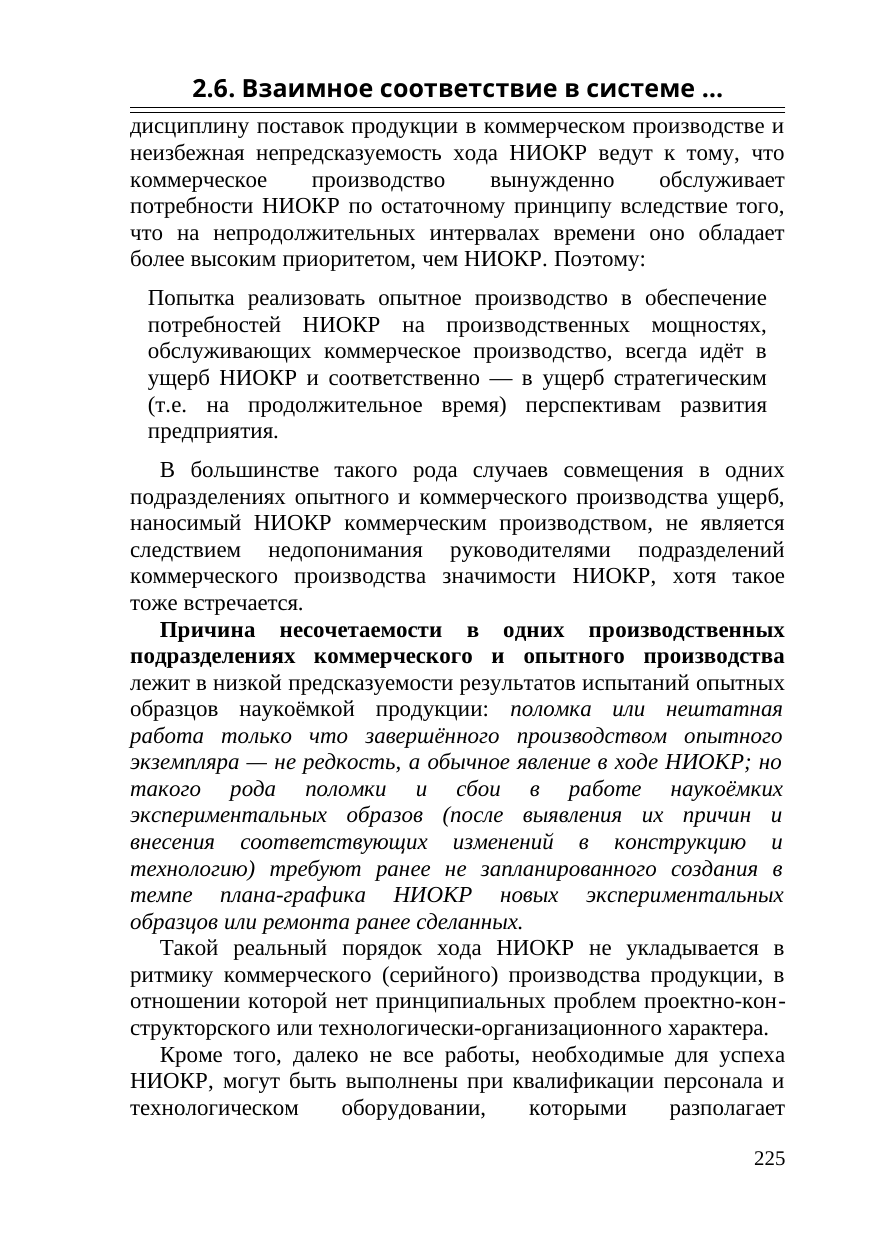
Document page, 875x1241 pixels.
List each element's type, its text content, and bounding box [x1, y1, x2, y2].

text В большинстве такого рода случаев совмещения в одних подразделениях опытного и коммерческого производства ущерб, наносимый НИОКР коммерческим производством, не является следствием недопонимания руководителями подразделений коммерческого производства значимости НИОКР, хотя такое тоже встречается. [130, 456, 785, 615]
text Причина несочетаемости в одних производственных подразделениях коммерческого и опытного производства лежит в низкой предсказуемости результатов испытаний опытных образцов наукоёмкой продукции: поломка или нештатная работа только что завершённого производством опытного экземпляра — не редкость, а обычное явление в ходе НИОКР; но такого рода поломки и сбои в работе наукоёмких экспериментальных образов (после выявления их причин и внесения соответствующих изменений в конструкцию и технологию) требуют ранее не запланированного создания в темпе плана-графика НИОКР новых экспери­мен­таль­ных образцов или ремонта ранее сделанных. [130, 615, 785, 934]
text Кроме того, далеко не все работы, необходимые для успеха НИОКР, могут быть выполнены при квалификации персонала и технологическом оборудовании, которыми разполагает [130, 1040, 785, 1120]
text дисциплину поставок продукции в коммерческом производстве и неизбежная непредсказуемость хода НИОКР ведут к тому, что коммерческое производство вынужденно обслуживает потребности НИОКР по остаточному принципу вследствие того, что на непродолжительных интервалах времени оно обладает более высоким приоритетом, чем НИОКР. Поэтому: [130, 113, 785, 272]
text Попытка реализовать опытное производство в обеспечение потребностей НИОКР на производственных мощностях, обслуживающих коммерческое производство, всегда идёт в ущерб НИОКР и соответственно — в ущерб стратегическим (т.е. на продолжительное время) перспективам развития предприятия. [148, 284, 768, 443]
text Такой реальный порядок хода НИОКР не укладывается в ритмику коммерческого (серийного) производства продукции, в отношении которой нет принципиальных проблем проектно-кон­структорского или технологически-организационного характера. [130, 934, 785, 1040]
